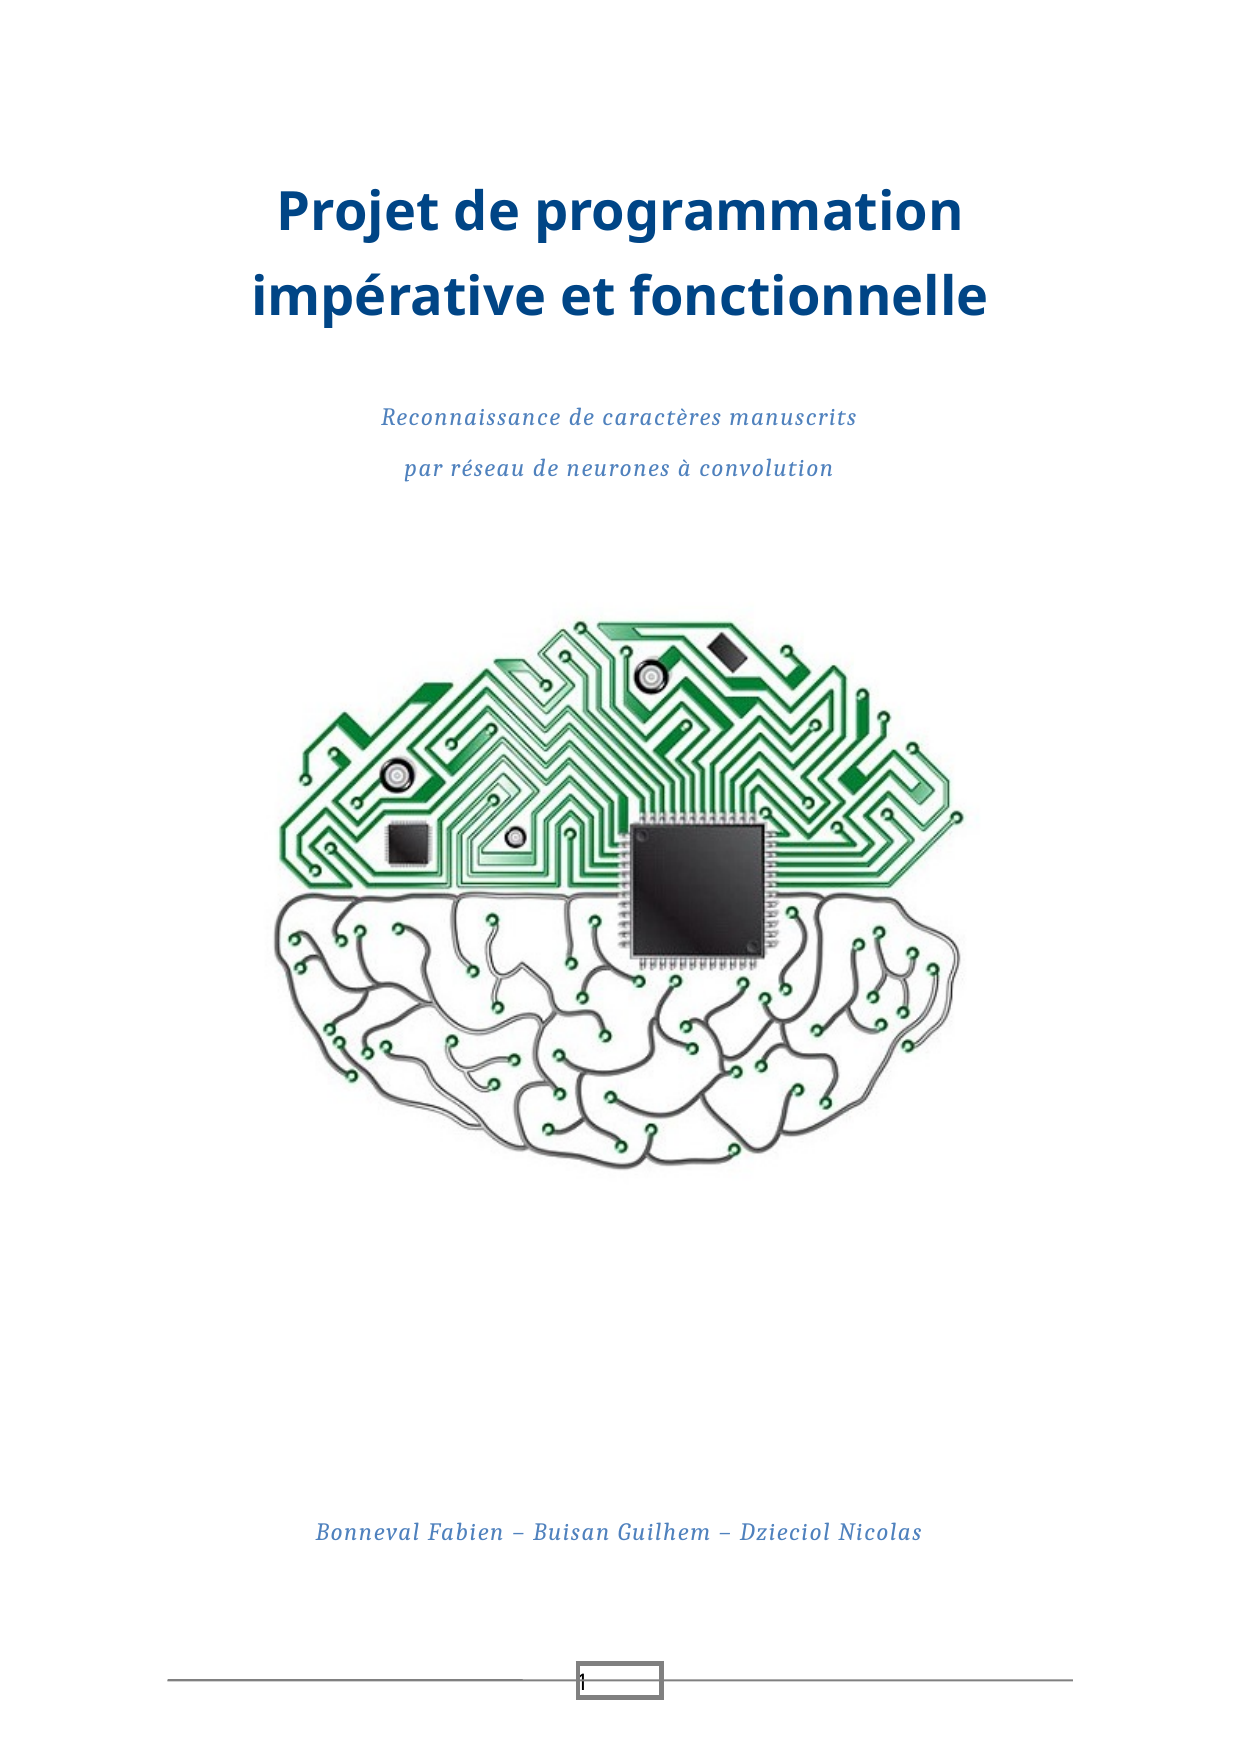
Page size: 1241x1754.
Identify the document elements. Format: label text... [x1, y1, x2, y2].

subtitle Reconnaissance de caractères manuscrits [148, 403, 1093, 432]
subtitle Bonneval Fabien – Buisan Guilhem – Dzieciol Nicolas [148, 1518, 1093, 1547]
title Projet de programmation impérative et fonctionnelle [148, 173, 1093, 331]
subtitle par réseau de neurones à convolution [148, 454, 1093, 483]
picture [253, 528, 987, 1260]
